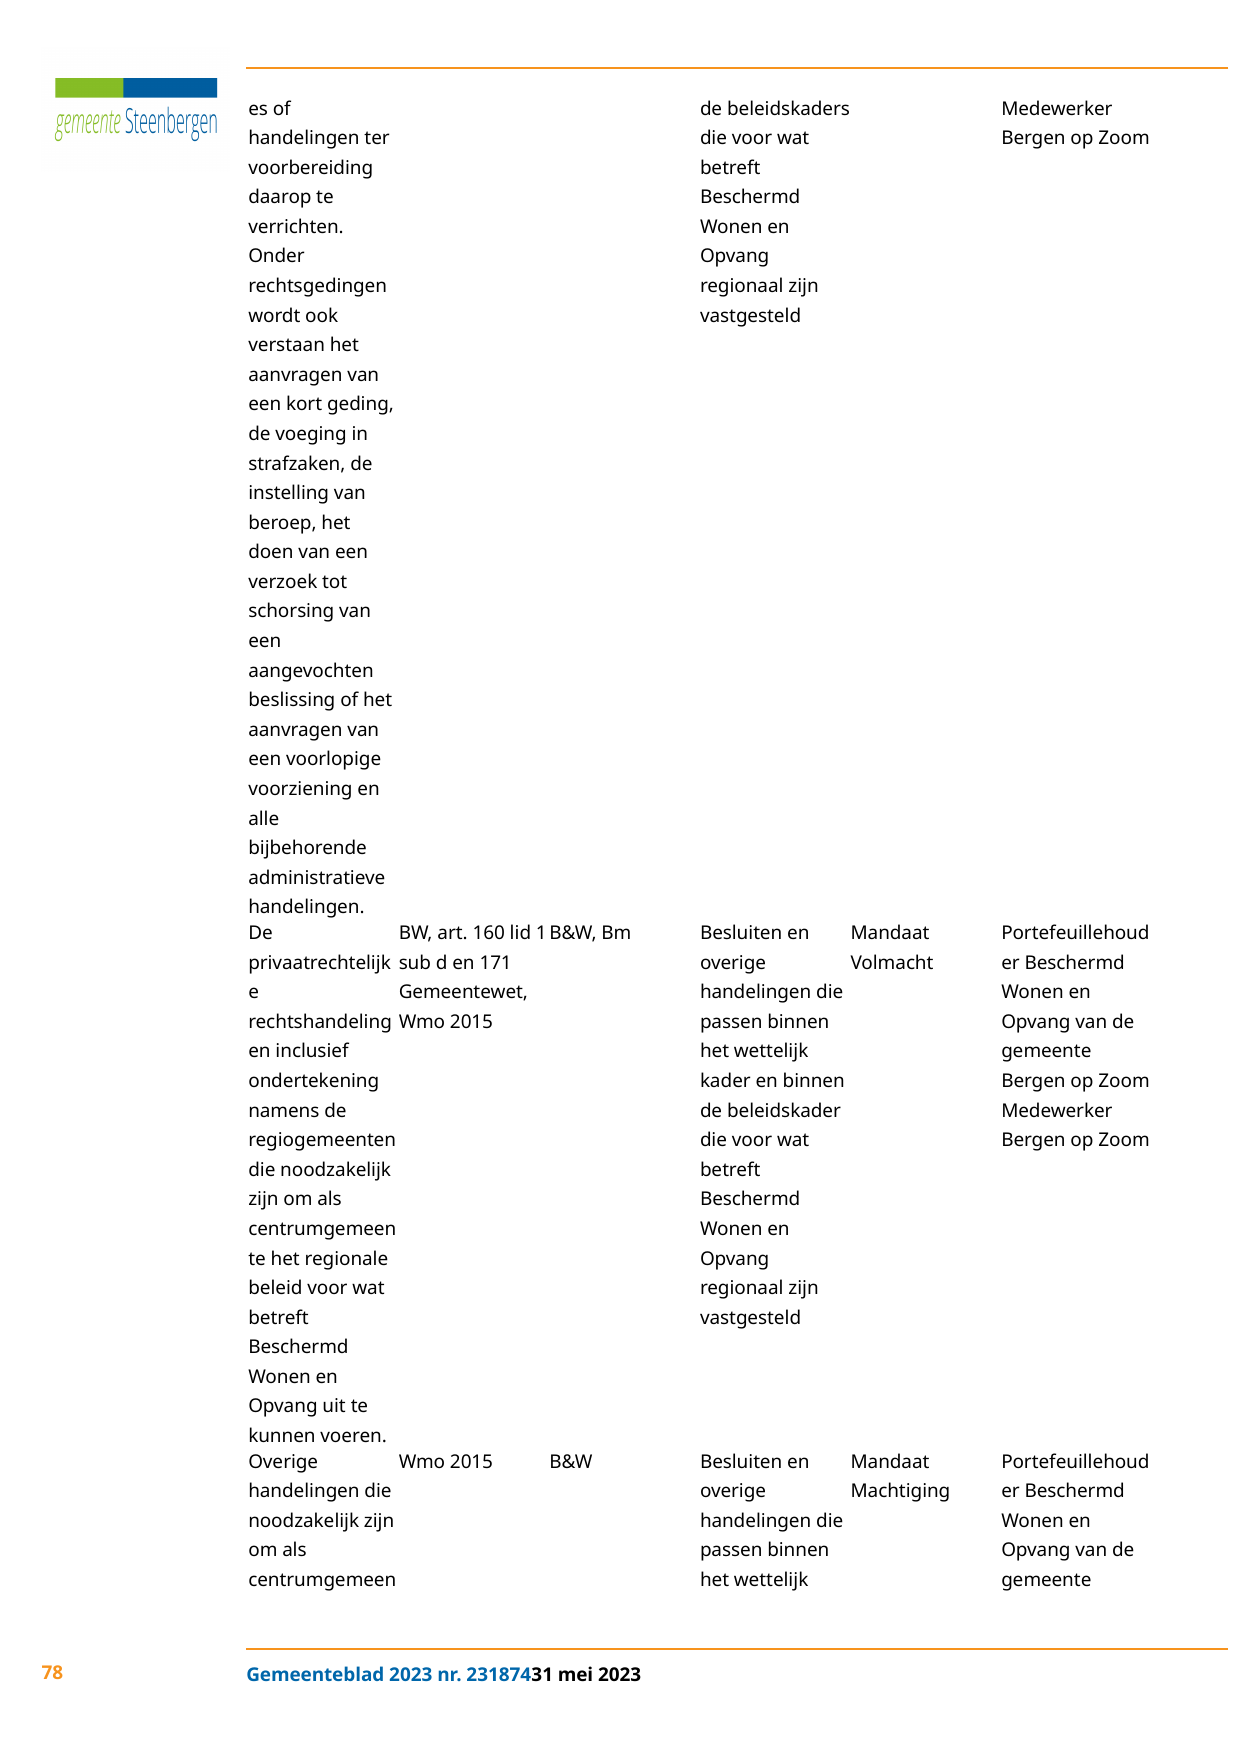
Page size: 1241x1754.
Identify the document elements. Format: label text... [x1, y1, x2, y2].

table_cell Mandaat Volmacht [850, 919, 1001, 1448]
table_cell [399, 95, 549, 919]
table_cell BW, art. 160 lid 1 sub d en 171 Gemeentewet, Wmo 2015 [399, 919, 549, 1448]
table_cell Portefeuillehouder Beschermd Wonen en Opvang van de gemeente Bergen op Zoom Medewerker Bergen op Zoom [1001, 919, 1152, 1448]
table_cell [549, 95, 700, 919]
table_cell Overige handelingen die noodzakelijk zijn om als centrumgemeen [248, 1448, 398, 1592]
table_cell es of handelingen ter voorbereiding daarop te verrichten. Onder rechtsgedingen wordt ook verstaan het aanvragen van een kort geding, de voeging in strafzaken, de instelling van beroep, het doen van een verzoek tot schorsing van een aangevochten beslissing of het aanvragen van een voorlopige voorziening en alle bijbehorende administratieve handelingen. [248, 95, 398, 919]
table_cell de beleidskaders die voor wat betreft Beschermd Wonen en Opvang regionaal zijn vastgesteld [700, 95, 850, 919]
table_cell Medewerker Bergen op Zoom [1001, 95, 1152, 919]
table_cell Wmo 2015 [399, 1448, 549, 1592]
table_cell Besluiten en overige handelingen die passen binnen het wettelijk [700, 1448, 850, 1592]
table_cell Portefeuillehouder Beschermd Wonen en Opvang van de gemeente [1001, 1448, 1152, 1592]
table_cell B&W, Bm [549, 919, 700, 1448]
table_cell Besluiten en overige handelingen die passen binnen het wettelijk kader en binnen de beleidskader die voor wat betreft Beschermd Wonen en Opvang regionaal zijn vastgesteld [700, 919, 850, 1448]
table_cell De privaatrechtelijke rechtshandelingen inclusief ondertekening namens de regiogemeenten die noodzakelijk zijn om als centrumgemeente het regionale beleid voor wat betreft Beschermd Wonen en Opvang uit te kunnen voeren. [248, 919, 398, 1448]
picture [41, 47, 231, 172]
table_cell Mandaat Machtiging [850, 1448, 1001, 1592]
table_cell [850, 95, 1001, 919]
table_cell B&W [549, 1448, 700, 1592]
